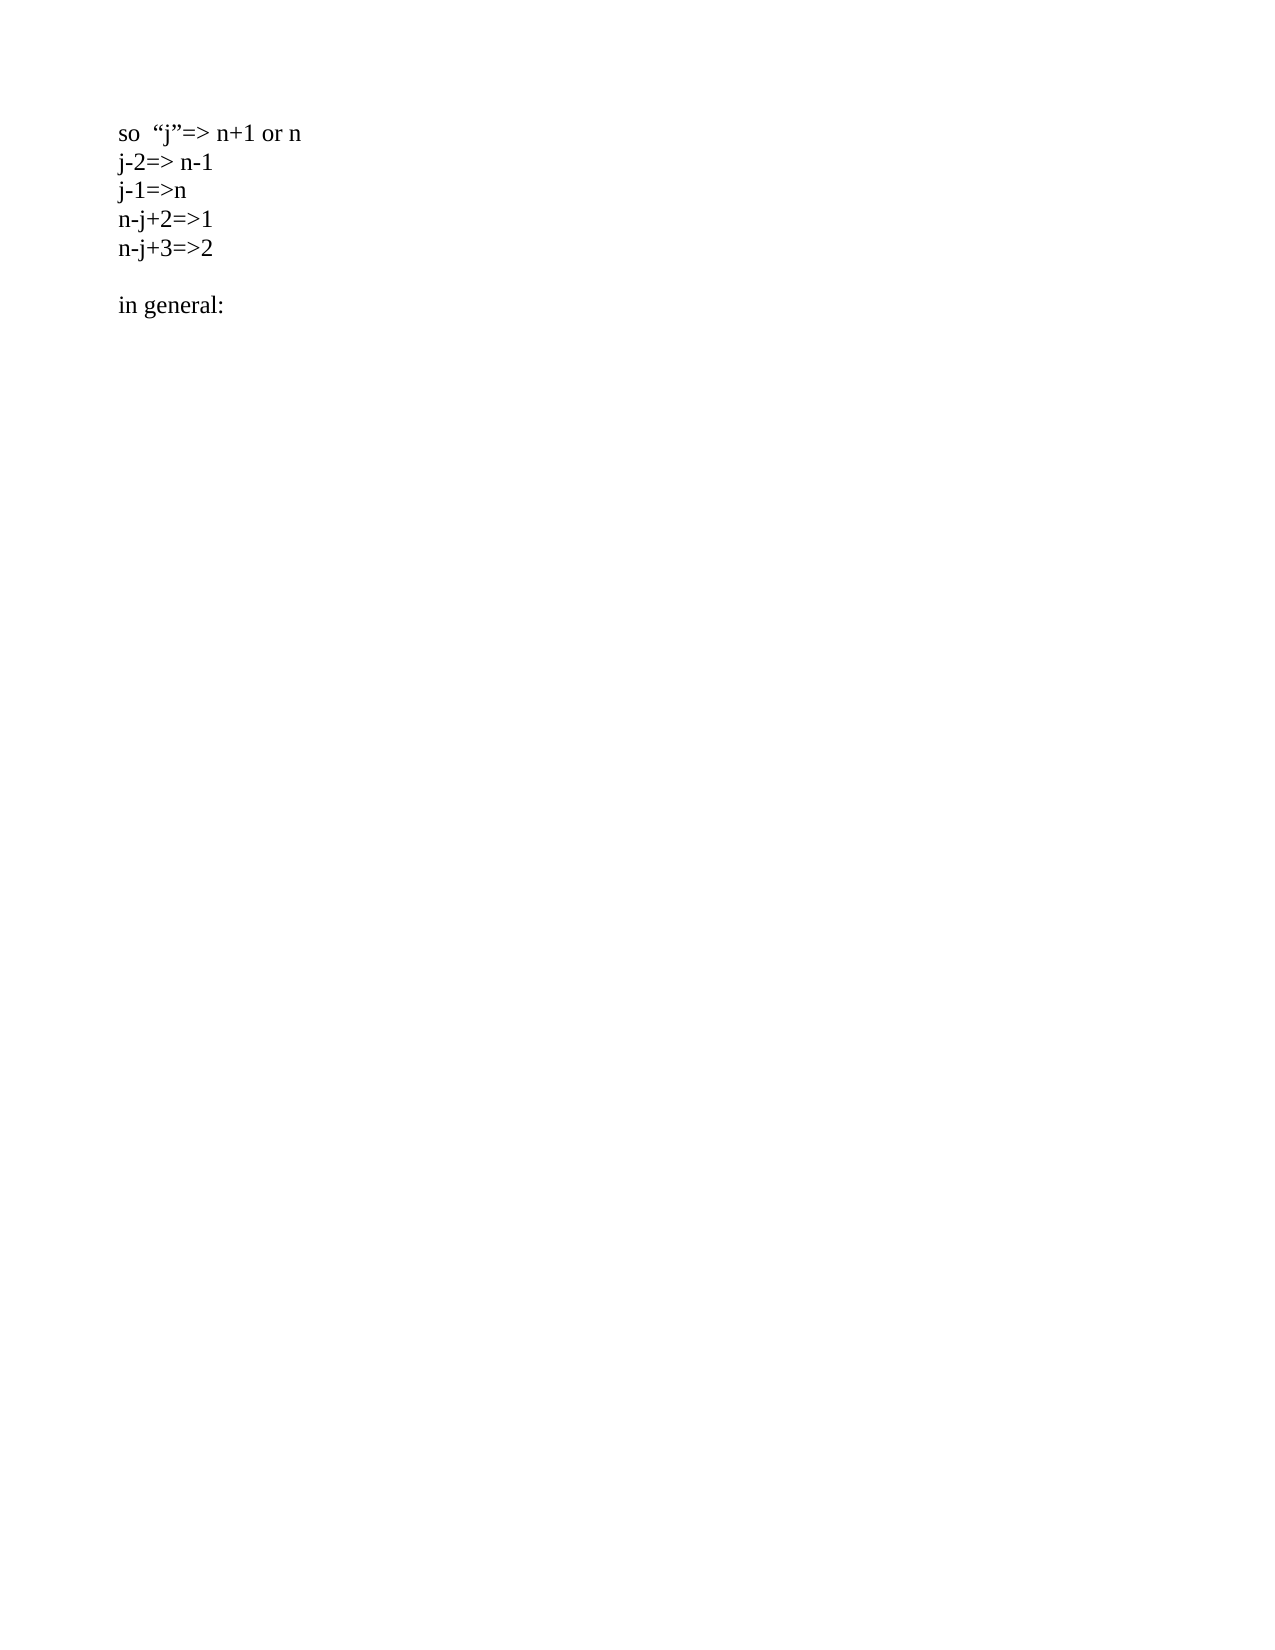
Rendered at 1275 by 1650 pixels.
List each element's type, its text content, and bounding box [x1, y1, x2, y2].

text in general: [118, 291, 1187, 319]
text n-j+2=>1 [118, 204, 1187, 233]
text j-2=> n-1 [118, 147, 1187, 176]
text n-j+3=>2 [118, 233, 1187, 262]
text so “j”=> n+1 or n [118, 118, 1187, 147]
text j-1=>n [118, 176, 1187, 204]
